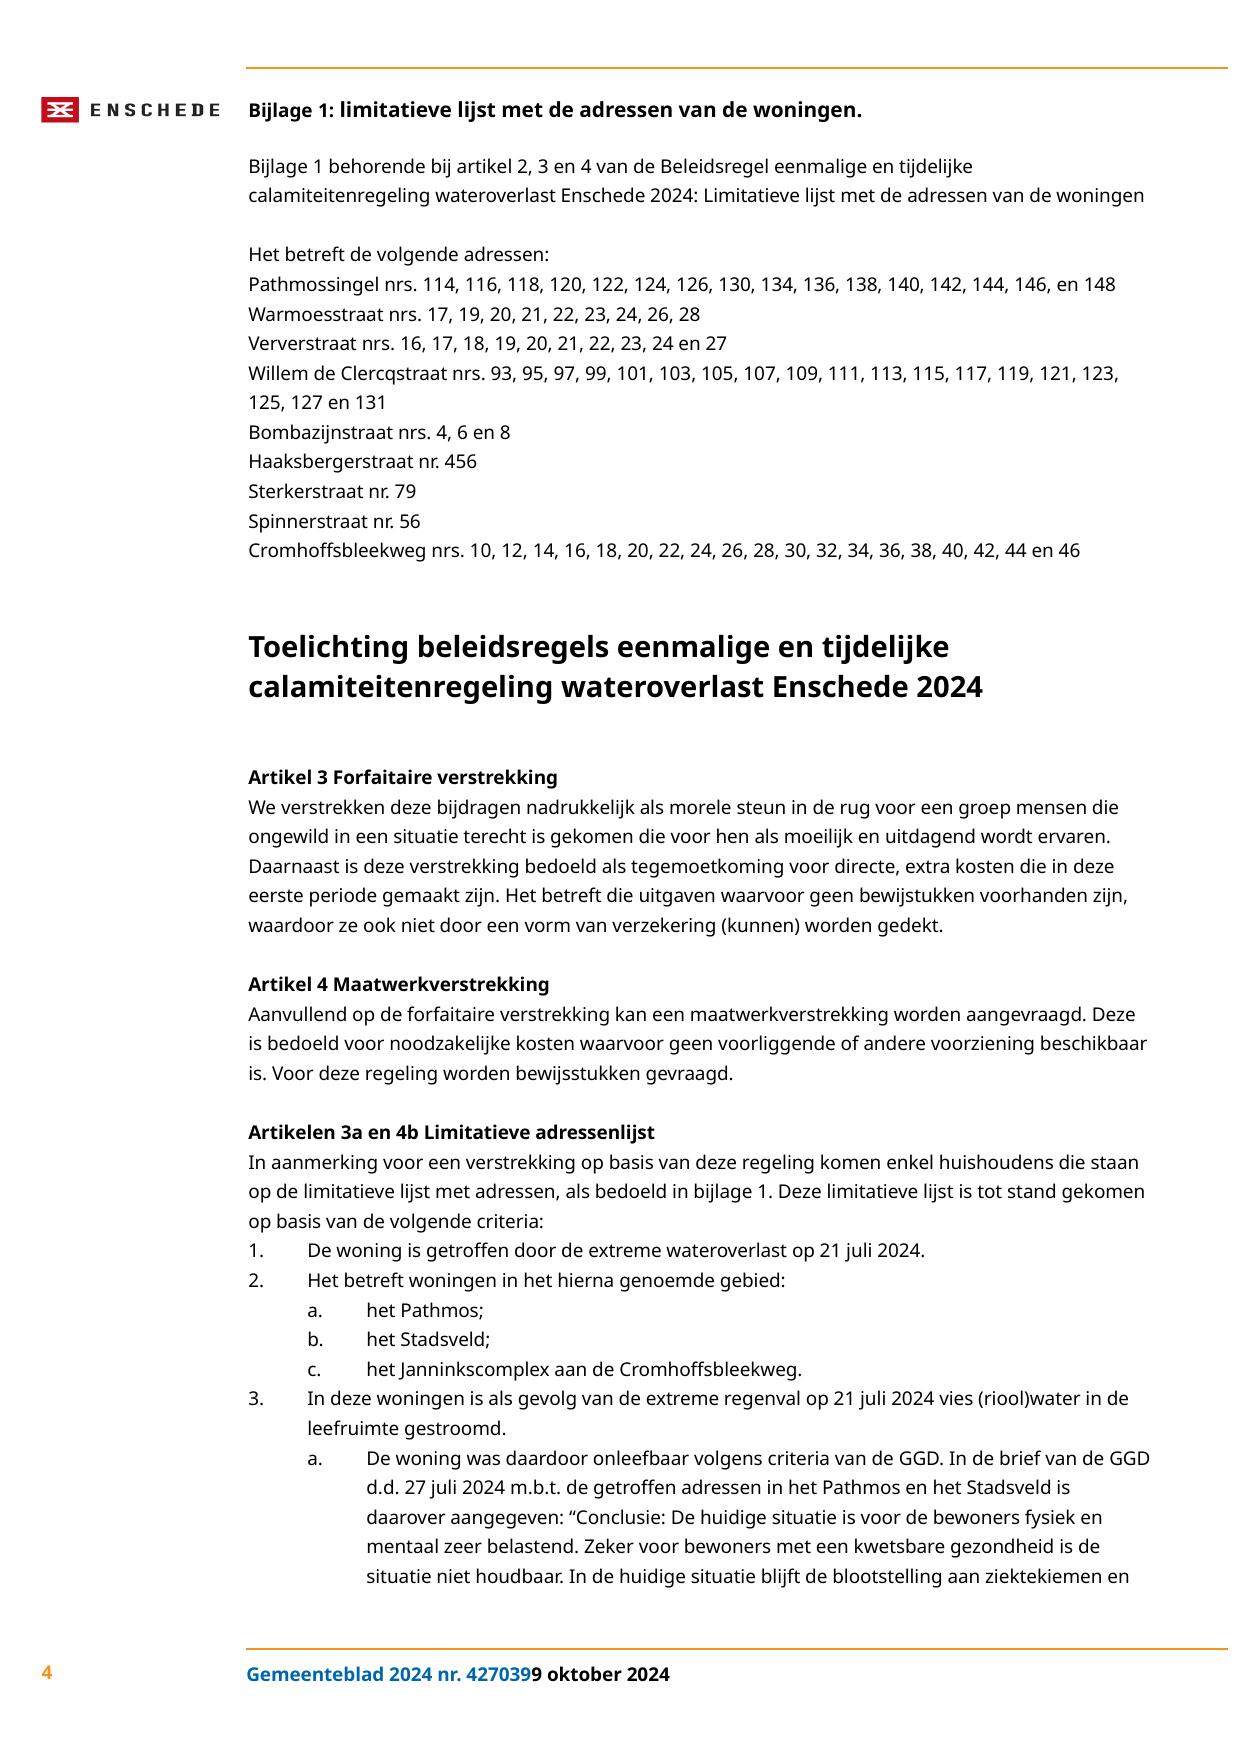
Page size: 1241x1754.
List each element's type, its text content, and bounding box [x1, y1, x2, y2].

text Het betreft de volgende adressen: [248, 242, 1152, 267]
picture [41, 47, 231, 172]
list De woning is getroffen door de extreme wateroverlast op 21 juli 2024. [248, 1238, 1152, 1263]
text Ververstraat nrs. 16, 17, 18, 19, 20, 21, 22, 23, 24 en 27 [248, 330, 1152, 356]
text We verstrekken deze bijdragen nadrukkelijk als morele steun in de rug voor een groep mensen die ongewild in een situatie terecht is gekomen die voor hen als moeilijk en uitdagend wordt ervaren. Daarnaast is deze verstrekking bedoeld als tegemoetkoming voor directe, extra kosten die in deze eerste periode gemaakt zijn. Het betreft die uitgaven waarvoor geen bewijstukken voorhanden zijn, waardoor ze ook niet door een vorm van verzekering (kunnen) worden gedekt. [248, 794, 1152, 938]
text Bijlage 1: limitatieve lijst met de adressen van de woningen. [248, 95, 1152, 123]
text Artikelen 3a en 4b Limitatieve adressenlijst [248, 1119, 1152, 1145]
text Pathmossingel nrs. 114, 116, 118, 120, 122, 124, 126, 130, 134, 136, 138, 140, 142, 144, 146, en 148 [248, 271, 1152, 297]
list In deze woningen is als gevolg van de extreme regenval op 21 juli 2024 vies (riool)water in de leefruimte gestroomd. [248, 1386, 1152, 1441]
list De woning was daardoor onleefbaar volgens criteria van de GGD. In de brief van de GGD d.d. 27 juli 2024 m.b.t. de getroffen adressen in het Pathmos en het Stadsveld is daarover aangegeven: “Conclusie: De huidige situatie is voor de bewoners fysiek en mentaal zeer belastend. Zeker voor bewoners met een kwetsbare gezondheid is de situatie niet houdbaar. In de huidige situatie blijft de blootstelling aan ziektekiemen en [307, 1445, 1152, 1589]
list het Janninkscomplex aan de Cromhoffsbleekweg. [307, 1356, 1152, 1382]
text Toelichting beleidsregels eenmalige en tijdelijke calamiteitenregeling wateroverlast Enschede 2024 [248, 626, 1152, 706]
list het Stadsveld; [307, 1326, 1152, 1352]
text Bijlage 1 behorende bij artikel 2, 3 en 4 van de Beleidsregel eenmalige en tijdelijke calamiteitenregeling wateroverlast Enschede 2024: Limitatieve lijst met de adressen van de woningen [248, 153, 1152, 208]
text Spinnerstraat nr. 56 [248, 508, 1152, 534]
list Het betreft woningen in het hierna genoemde gebied: [248, 1267, 1152, 1293]
text Haaksbergerstraat nr. 456 [248, 449, 1152, 474]
text Bombazijnstraat nrs. 4, 6 en 8 [248, 419, 1152, 445]
text Artikel 3 Forfaitaire verstrekking [248, 764, 1152, 790]
text Willem de Clercqstraat nrs. 93, 95, 97, 99, 101, 103, 105, 107, 109, 111, 113, 115, 117, 119, 121, 123, 125, 127 en 131 [248, 360, 1152, 415]
text Sterkerstraat nr. 79 [248, 478, 1152, 504]
text Cromhoffsbleekweg nrs. 10, 12, 14, 16, 18, 20, 22, 24, 26, 28, 30, 32, 34, 36, 38, 40, 42, 44 en 46 [248, 537, 1152, 563]
text Artikel 4 Maatwerkverstrekking [248, 971, 1152, 997]
text Aanvullend op de forfaitaire verstrekking kan een maatwerkverstrekking worden aangevraagd. Deze is bedoeld voor noodzakelijke kosten waarvoor geen voorliggende of andere voorziening beschikbaar is. Voor deze regeling worden bewijsstukken gevraagd. [248, 1001, 1152, 1086]
list het Pathmos; [307, 1297, 1152, 1323]
text In aanmerking voor een verstrekking op basis van deze regeling komen enkel huishoudens die staan op de limitatieve lijst met adressen, als bedoeld in bijlage 1. Deze limitatieve lijst is tot stand gekomen op basis van de volgende criteria: [248, 1149, 1152, 1234]
text Warmoesstraat nrs. 17, 19, 20, 21, 22, 23, 24, 26, 28 [248, 301, 1152, 327]
